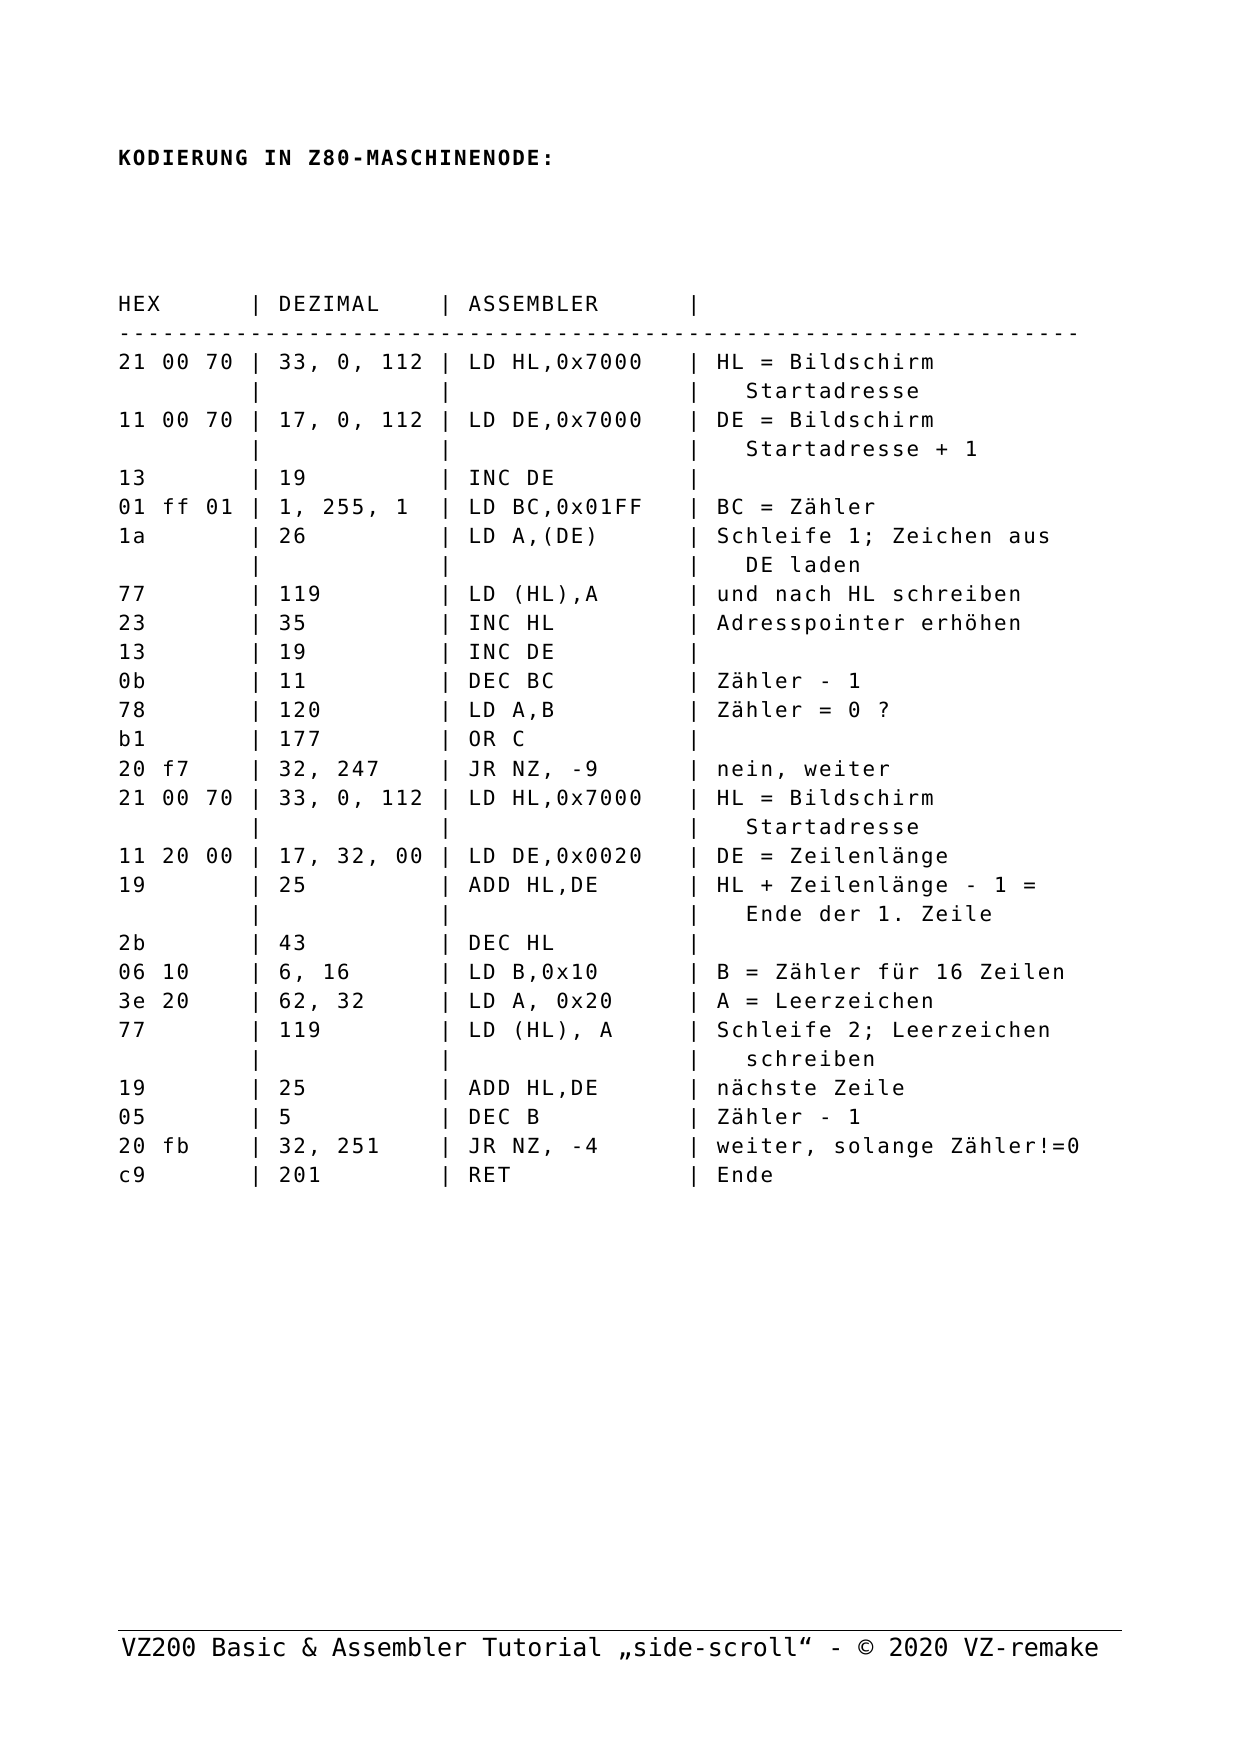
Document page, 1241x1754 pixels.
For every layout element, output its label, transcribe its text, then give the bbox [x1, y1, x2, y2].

text HEX | DEZIMAL | ASSEMBLER | [118, 292, 1122, 316]
title KODIERUNG IN Z80-MASCHINENODE: [118, 146, 1122, 171]
text | | | DE laden [118, 553, 1122, 577]
text | | | Startadresse [118, 815, 1122, 839]
text 78 | 120 | LD A,B | Zähler = 0 ? [118, 698, 1122, 723]
text 13 | 19 | INC DE | [118, 466, 1122, 490]
text 13 | 19 | INC DE | [118, 640, 1122, 664]
text ------------------------------------------------------------------ [118, 321, 1122, 345]
text 01 ff 01 | 1, 255, 1 | LD BC,0x01FF | BC = Zähler [118, 495, 1122, 519]
text 20 fb | 32, 251 | JR NZ, -4 | weiter, solange Zähler!=0 [118, 1134, 1122, 1159]
text 3e 20 | 62, 32 | LD A, 0x20 | A = Leerzeichen [118, 989, 1122, 1013]
text c9 | 201 | RET | Ende [118, 1163, 1122, 1188]
text | | | Ende der 1. Zeile [118, 902, 1122, 926]
text 05 | 5 | DEC B | Zähler - 1 [118, 1105, 1122, 1129]
text 21 00 70 | 33, 0, 112 | LD HL,0x7000 | HL = Bildschirm [118, 350, 1122, 374]
text 77 | 119 | LD (HL), A | Schleife 2; Leerzeichen [118, 1018, 1122, 1042]
text 0b | 11 | DEC BC | Zähler - 1 [118, 669, 1122, 694]
text 23 | 35 | INC HL | Adresspointer erhöhen [118, 611, 1122, 636]
text b1 | 177 | OR C | [118, 727, 1122, 752]
text 19 | 25 | ADD HL,DE | HL + Zeilenlänge - 1 = [118, 873, 1122, 897]
text 11 20 00 | 17, 32, 00 | LD DE,0x0020 | DE = Zeilenlänge [118, 844, 1122, 868]
text | | | Startadresse + 1 [118, 437, 1122, 461]
text 06 10 | 6, 16 | LD B,0x10 | B = Zähler für 16 Zeilen [118, 960, 1122, 984]
text 11 00 70 | 17, 0, 112 | LD DE,0x7000 | DE = Bildschirm [118, 408, 1122, 432]
text 20 f7 | 32, 247 | JR NZ, -9 | nein, weiter [118, 757, 1122, 781]
text 19 | 25 | ADD HL,DE | nächste Zeile [118, 1076, 1122, 1101]
text 21 00 70 | 33, 0, 112 | LD HL,0x7000 | HL = Bildschirm [118, 786, 1122, 810]
text | | | schreiben [118, 1047, 1122, 1071]
text | | | Startadresse [118, 379, 1122, 403]
text 77 | 119 | LD (HL),A | und nach HL schreiben [118, 582, 1122, 606]
text 1a | 26 | LD A,(DE) | Schleife 1; Zeichen aus [118, 524, 1122, 548]
text 2b | 43 | DEC HL | [118, 931, 1122, 955]
